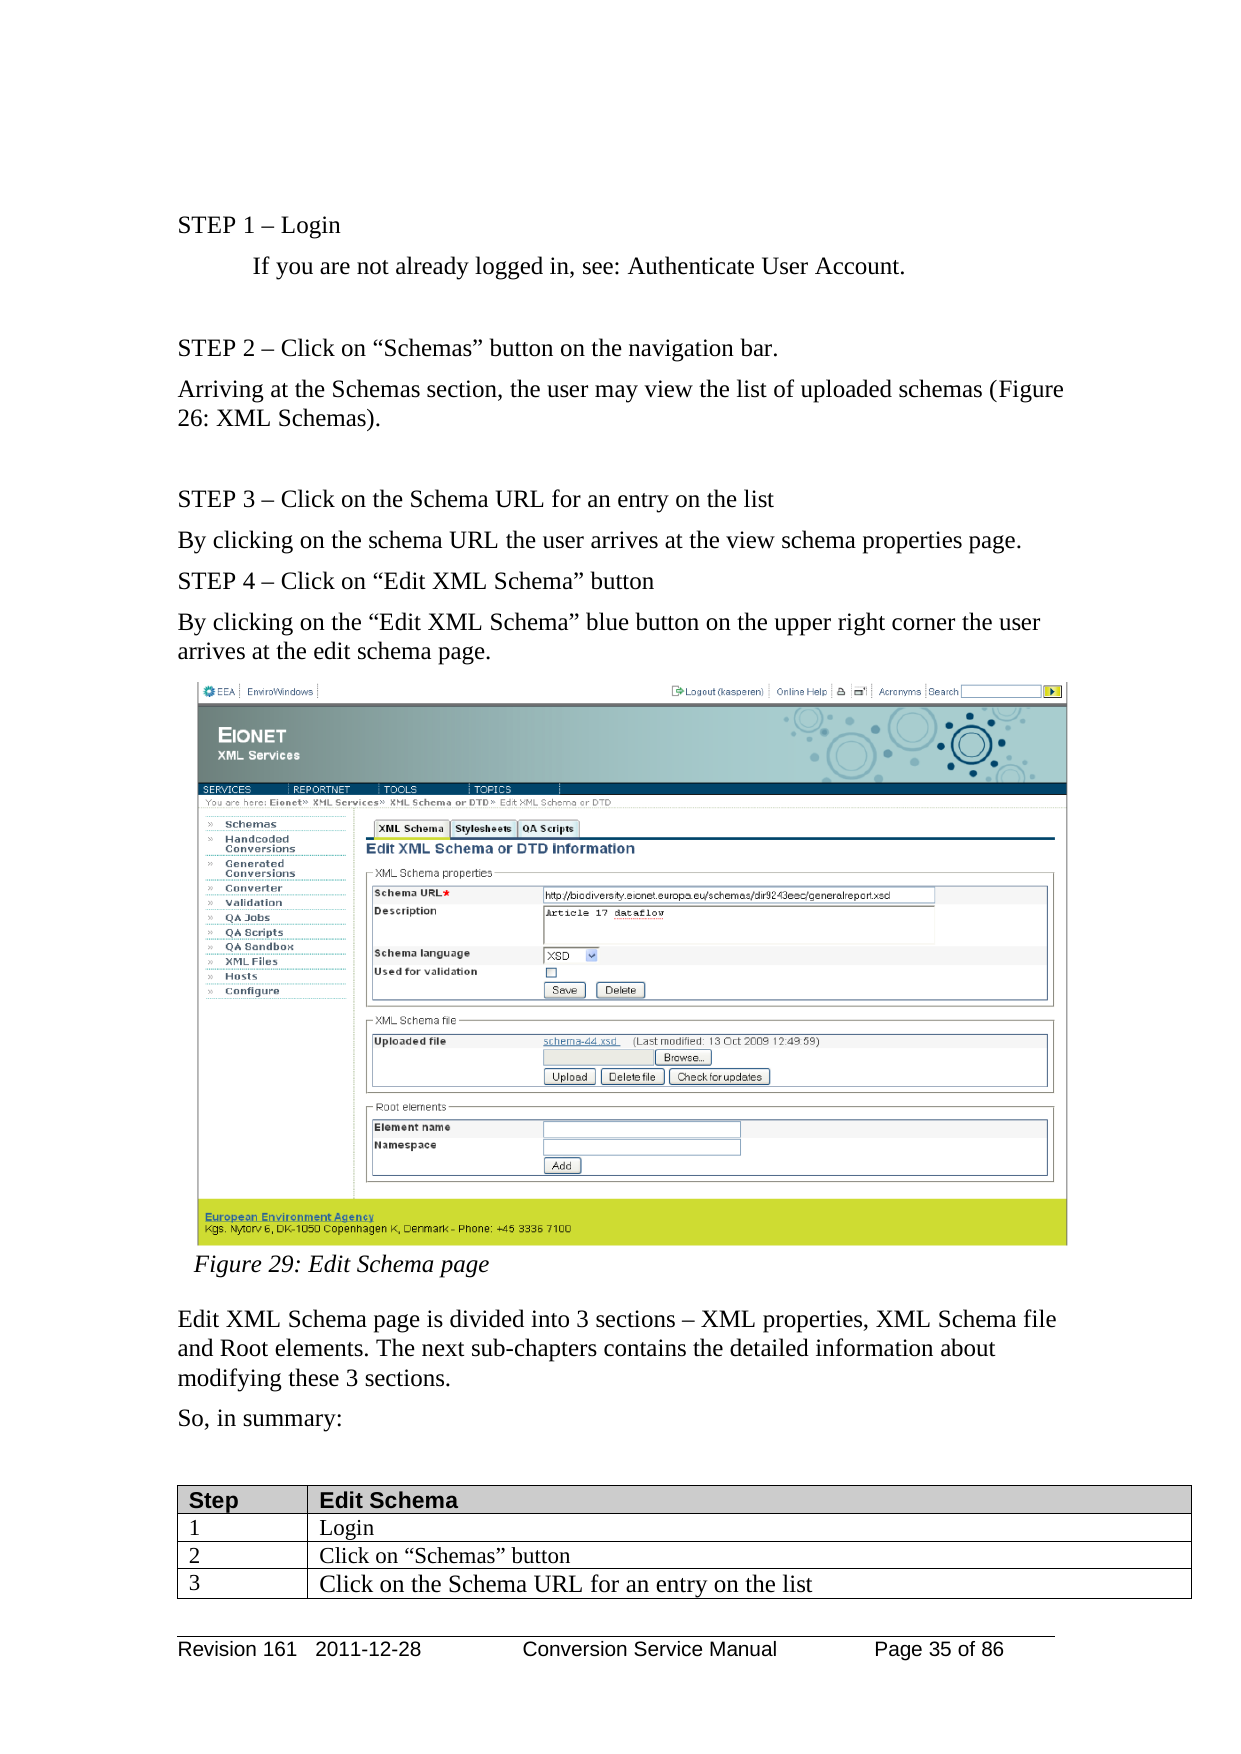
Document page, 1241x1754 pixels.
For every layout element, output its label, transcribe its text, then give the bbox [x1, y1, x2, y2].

text So, in summary: [177, 1403, 1092, 1432]
table_cell Login [308, 1514, 1191, 1541]
text By clicking on the “Edit XML Schema” blue button on the upper right corner the user arrives at the edit schema page. [177, 607, 1092, 665]
text Arriving at the Schemas section, the user may view the list of uploaded schemas (Figure 26: XML Schemas). [177, 373, 1092, 432]
table_cell 2 [178, 1542, 307, 1568]
table_header Edit Schema [308, 1486, 1191, 1513]
table_cell Click on the Schema URL for an entry on the list [308, 1569, 1191, 1598]
table_cell Click on “Schemas” button [308, 1542, 1191, 1568]
table_header Step [178, 1486, 307, 1513]
table_cell 3 [178, 1569, 307, 1598]
text If you are not already logged in, see: Authenticate User Account. [177, 251, 1092, 280]
text By clicking on the schema URL the user arrives at the view schema properties page. [177, 525, 1092, 554]
text Figure 29: Edit Schema page [194, 739, 1077, 1278]
text STEP 1 – Login [177, 210, 1092, 239]
text STEP 3 – Click on the Schema URL for an entry on the list [177, 484, 1092, 513]
table_cell 1 [178, 1514, 307, 1541]
text Edit XML Schema page is divided into 3 sections – XML properties, XML Schema file and Root elements. The next sub-chapters contains the detailed information about modifying these 3 sections. [177, 1304, 1092, 1391]
text STEP 2 – Click on “Schemas” button on the navigation bar. [177, 333, 1092, 362]
text STEP 4 – Click on “Edit XML Schema” button [177, 566, 1092, 595]
